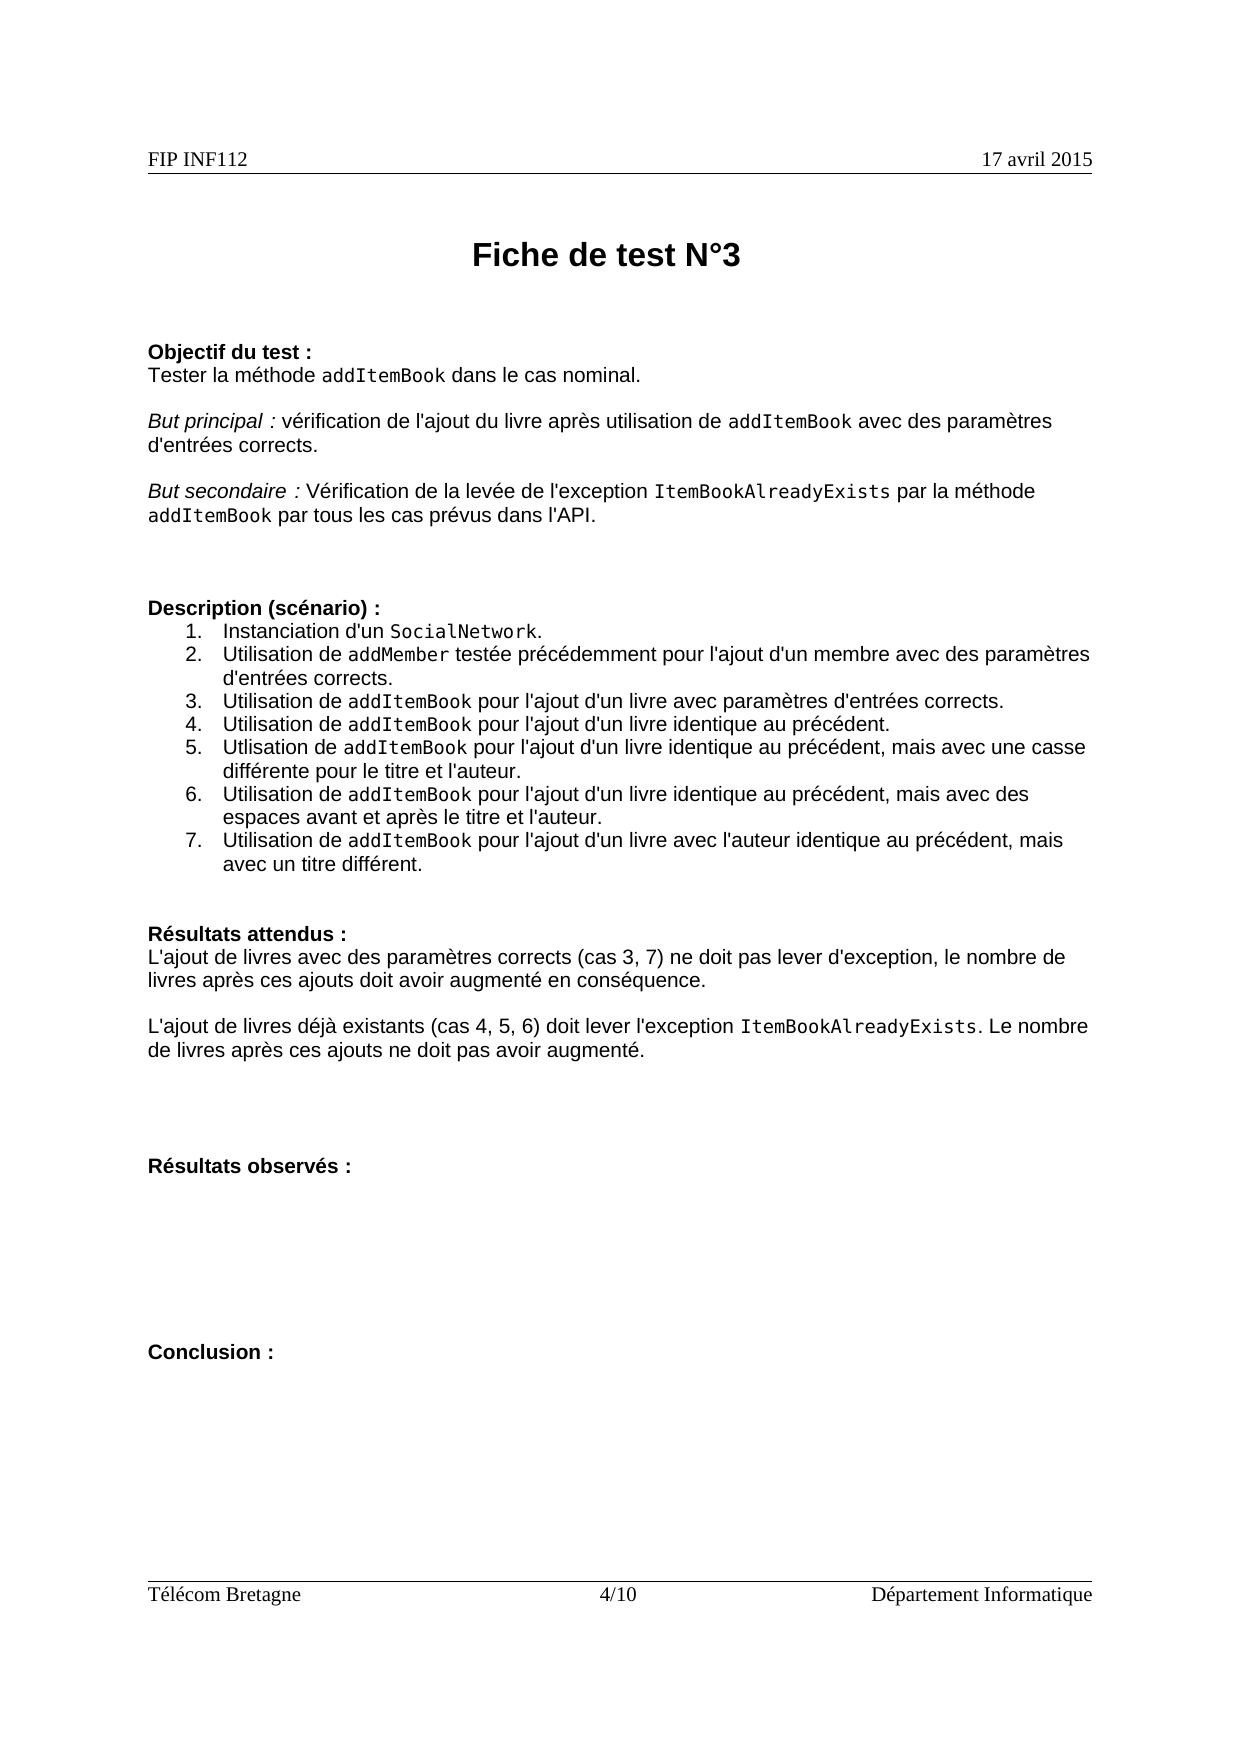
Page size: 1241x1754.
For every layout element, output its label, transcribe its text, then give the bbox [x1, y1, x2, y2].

list Utilisation de addItemBook pour l'ajout d'un livre avec paramètres d'entrées corrects. [185, 689, 1092, 713]
list Utilisation de addItemBook pour l'ajout d'un livre identique au précédent, mais avec des espaces avant et après le titre et l'auteur. [185, 782, 1092, 829]
list Utilisation de addMember testée précédemment pour l'ajout d'un membre avec des paramètres d'entrées corrects. [185, 643, 1092, 689]
list Utilisation de addItemBook pour l'ajout d'un livre avec l'auteur identique au précédent, mais avec un titre différent. [185, 829, 1092, 876]
text L'ajout de livres déjà existants (cas 4, 5, 6) doit lever l'exception ItemBookAlreadyExists. Le nombre de livres après ces ajouts ne doit pas avoir augmenté. [148, 1015, 1092, 1062]
text Résultats attendus : [148, 922, 1092, 945]
list Utilisation de addItemBook pour l'ajout d'un livre identique au précédent. [185, 713, 1092, 736]
text Résultats observés : [148, 1154, 1092, 1178]
text L'ajout de livres avec des paramètres corrects (cas 3, 7) ne doit pas lever d'exception, le nombre de livres après ces ajouts doit avoir augmenté en conséquence. [148, 945, 1092, 992]
text But secondaire : Vérification de la levée de l'exception ItemBookAlreadyExists par la méthode addItemBook par tous les cas prévus dans l'API. [148, 480, 1092, 526]
subtitle Conclusion : [148, 1340, 1092, 1363]
title Fiche de test N°3 [148, 236, 1092, 273]
list Instanciation d'un SocialNetwork. [185, 619, 1092, 643]
text But principal : vérification de l'ajout du livre après utilisation de addItemBook avec des paramètres d'entrées corrects. [148, 410, 1092, 457]
text Description (scénario) : [148, 596, 1092, 619]
text Objectif du test : [148, 340, 1092, 363]
list Utlisation de addItemBook pour l'ajout d'un livre identique au précédent, mais avec une casse différente pour le titre et l'auteur. [185, 736, 1092, 782]
text Tester la méthode addItemBook dans le cas nominal. [148, 363, 1092, 387]
